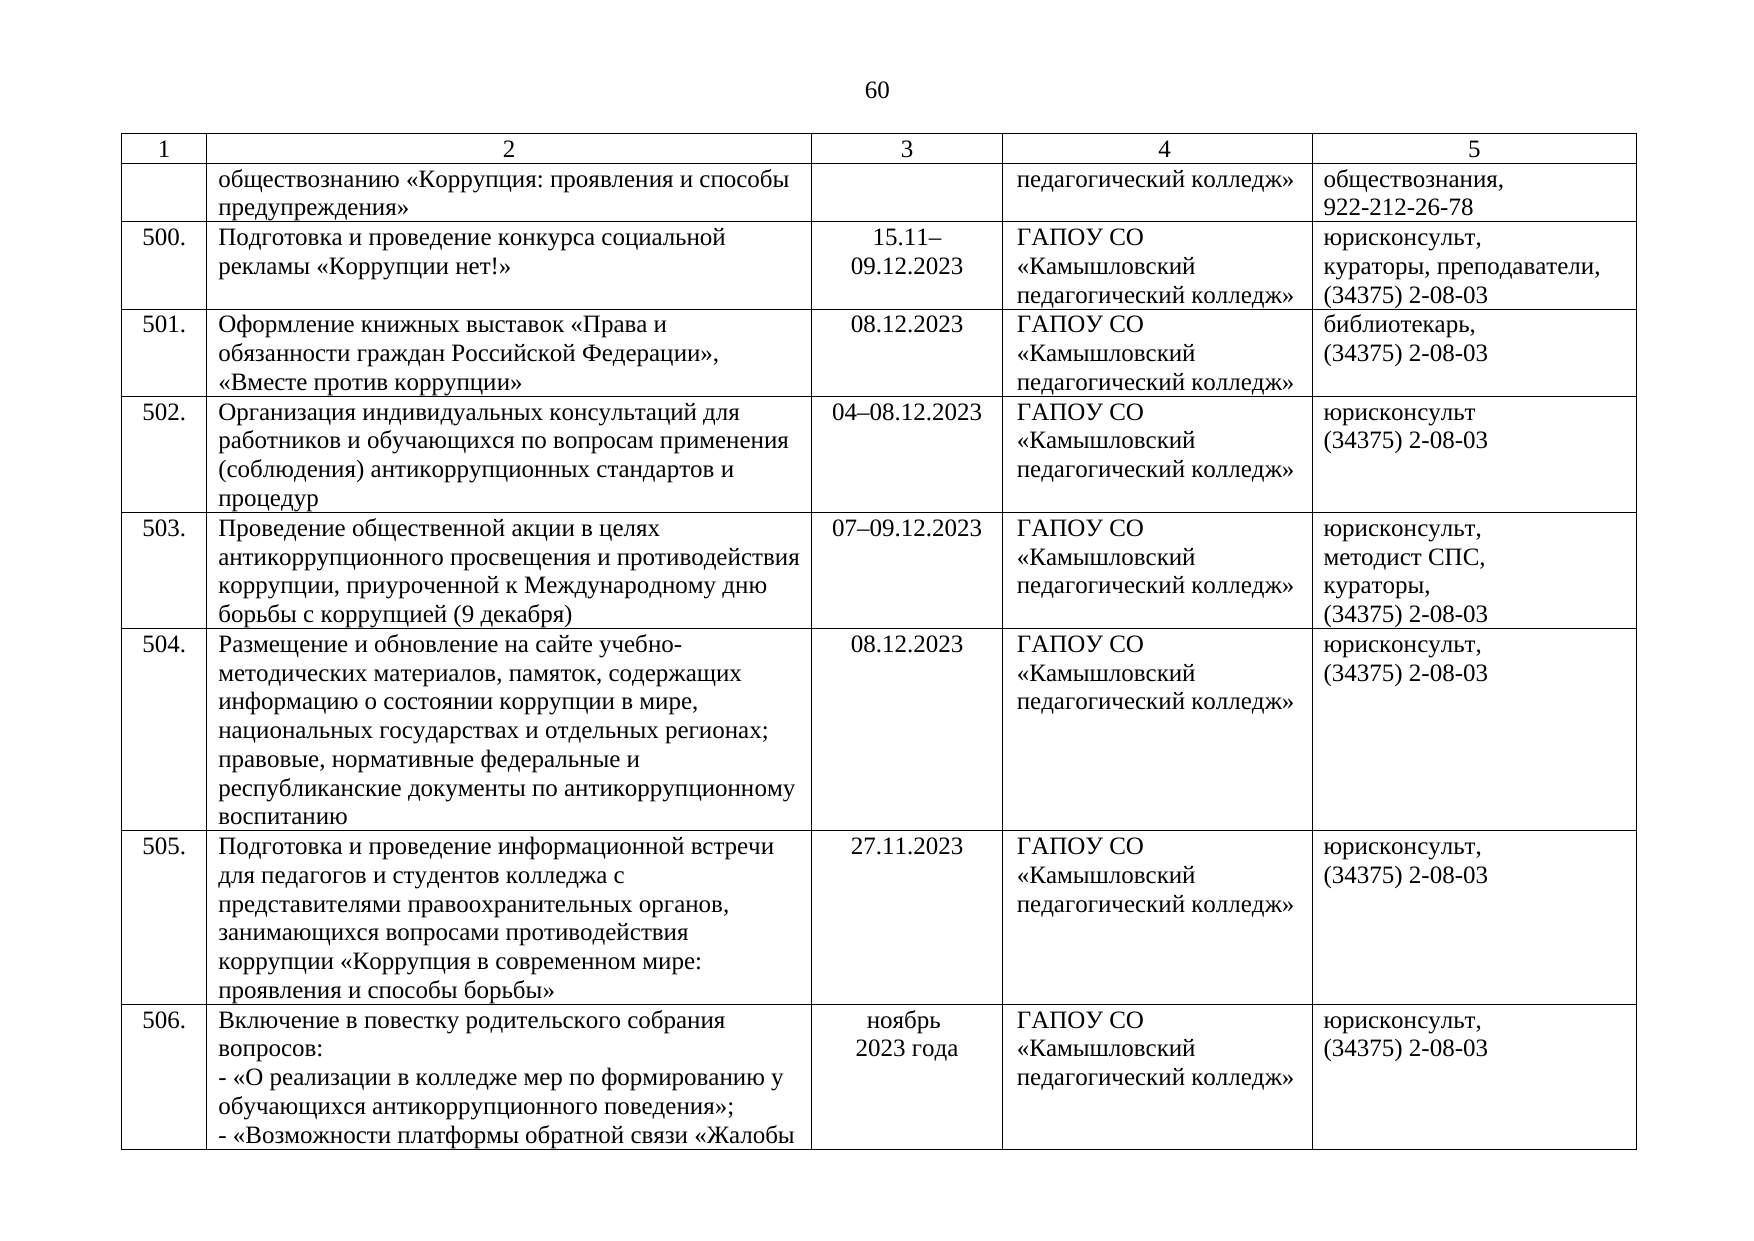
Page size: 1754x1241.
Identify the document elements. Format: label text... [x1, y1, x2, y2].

table_cell 07–09.12.2023 [812, 513, 1002, 628]
table_cell [117, 163, 121, 221]
table_cell педагогический колледж» [1003, 164, 1312, 221]
table_cell Подготовка и проведение конкурса социальной рекламы «Коррупции нет!» [207, 222, 811, 308]
table_cell юрисконсульт, кураторы, преподаватели, (34375) 2-08-03 [1313, 222, 1636, 308]
table_cell ГАПОУ СО «Камышловский педагогический колледж» [1003, 310, 1312, 396]
table_cell библиотекарь, (34375) 2-08-03 [1313, 310, 1636, 396]
table_cell юрисконсульт, (34375) 2-08-03 [1313, 629, 1636, 830]
table_cell Включение в повестку родительского собрания вопросов: - «О реализации в колледже мер по формированию у обучающихся антикоррупционного поведения»; - «Возможности платформы обратной связи «Жалобы [207, 1005, 811, 1148]
table_header 1 [122, 134, 206, 163]
table_cell 15.11–09.12.2023 [812, 222, 1002, 308]
table_cell ноябрь 2023 года [812, 1005, 1002, 1148]
table_cell юрисконсульт, (34375) 2-08-03 [1313, 831, 1636, 1004]
table_cell ГАПОУ СО «Камышловский педагогический колледж» [1003, 831, 1312, 1004]
table_cell [117, 512, 121, 628]
table_cell обществознанию «Коррупция: проявления и способы предупреждения» [207, 164, 811, 221]
table_cell Размещение и обновление на сайте учебно-методических материалов, памяток, содержащих информацию о состоянии коррупции в мире, национальных государствах и отдельных регионах; правовые, нормативные федеральные и республиканские документы по антикоррупционному воспитанию [207, 629, 811, 830]
table_cell ГАПОУ СО «Камышловский педагогический колледж» [1003, 1005, 1312, 1148]
table_header [117, 133, 121, 163]
table_cell 27.11.2023 [812, 831, 1002, 1004]
table_cell юрисконсульт (34375) 2-08-03 [1313, 397, 1636, 512]
table_cell 08.12.2023 [812, 629, 1002, 830]
table_header 5 [1313, 134, 1636, 163]
table_cell Подготовка и проведение информационной встречи для педагогов и студентов колледжа с представителями правоохранительных органов, занимающихся вопросами противодействия коррупции «Коррупция в современном мире: проявления и способы борьбы» [207, 831, 811, 1004]
table_header 2 [207, 134, 811, 163]
table_header 4 [1003, 134, 1312, 163]
table_header 3 [812, 134, 1002, 163]
table_cell ГАПОУ СО «Камышловский педагогический колледж» [1003, 397, 1312, 512]
table_cell [122, 164, 206, 221]
table_cell ГАПОУ СО «Камышловский педагогический колледж» [1003, 629, 1312, 830]
table_cell [122, 397, 206, 512]
table_cell юрисконсульт, методист СПС, кураторы, (34375) 2-08-03 [1313, 513, 1636, 628]
table_cell [122, 310, 206, 396]
table_cell [122, 222, 206, 308]
table_cell юрисконсульт, (34375) 2-08-03 [1313, 1005, 1636, 1148]
table_cell [117, 309, 121, 396]
table_cell [117, 628, 121, 830]
table_cell [122, 831, 206, 1004]
table_cell обществознания, 922-212-26-78 [1313, 164, 1636, 221]
table_cell [117, 830, 121, 1004]
table_cell 08.12.2023 [812, 310, 1002, 396]
table_cell Проведение общественной акции в целях антикоррупционного просвещения и противодействия коррупции, приуроченной к Международному дню борьбы с коррупцией (9 декабря) [207, 513, 811, 628]
table_cell [122, 629, 206, 830]
table_cell Организация индивидуальных консультаций для работников и обучающихся по вопросам применения (соблюдения) антикоррупционных стандартов и процедур [207, 397, 811, 512]
table_cell [812, 164, 1002, 221]
table_cell [117, 221, 121, 308]
table_cell [122, 513, 206, 628]
table_cell [117, 1004, 121, 1148]
table_cell Оформление книжных выставок «Права и обязанности граждан Российской Федерации», «Вместе против коррупции» [207, 310, 811, 396]
table_cell ГАПОУ СО «Камышловский педагогический колледж» [1003, 513, 1312, 628]
table_cell [117, 396, 121, 512]
table_cell ГАПОУ СО «Камышловский педагогический колледж» [1003, 222, 1312, 308]
table_cell 04–08.12.2023 [812, 397, 1002, 512]
table_cell [122, 1005, 206, 1148]
